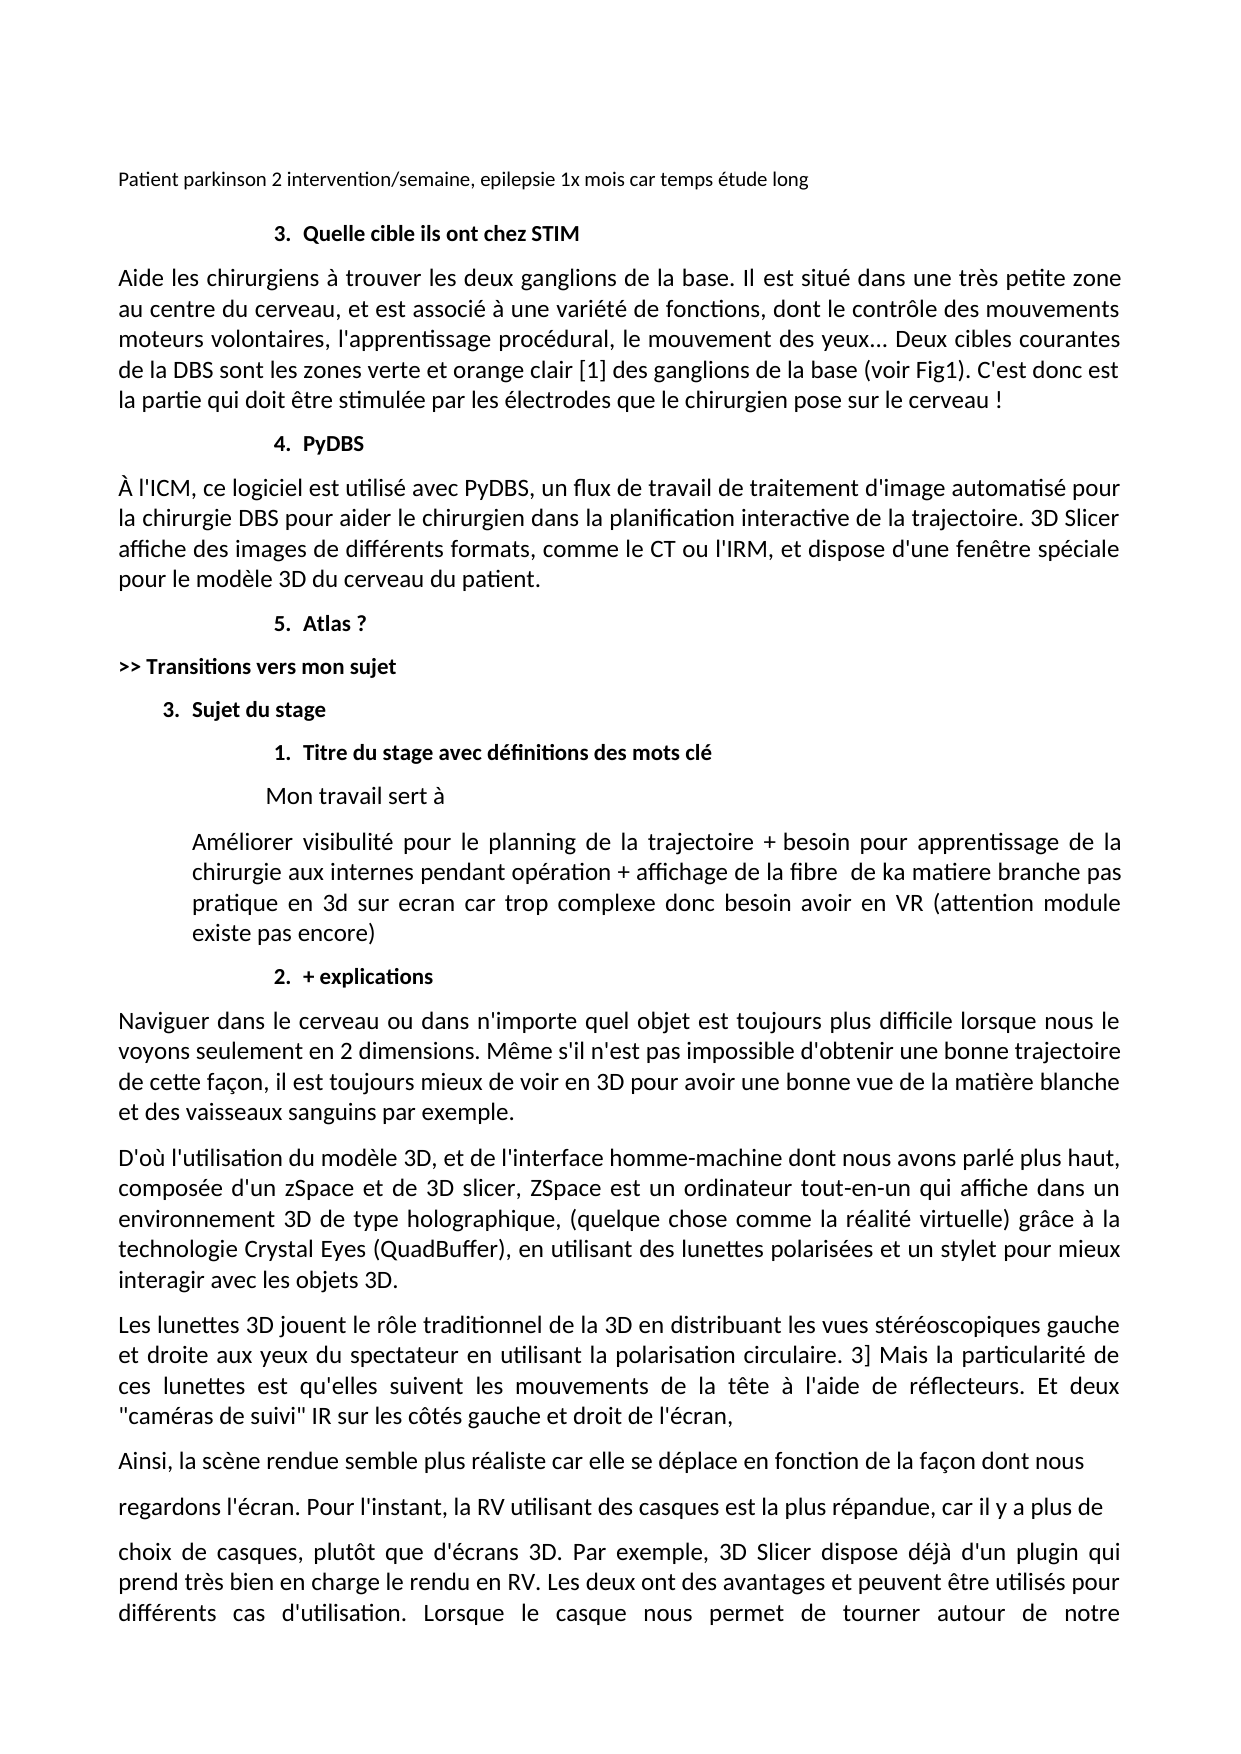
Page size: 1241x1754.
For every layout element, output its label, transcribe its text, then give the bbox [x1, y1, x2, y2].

list Quelle cible ils ont chez STIM [273, 219, 1122, 248]
list Atlas ? [273, 609, 1122, 637]
text À l'ICM, ce logiciel est utilisé avec PyDBS, un flux de travail de traitement d'image automatisé pour la chirurgie DBS pour aider le chirurgien dans la planification interactive de la trajectoire. 3D Slicer affiche des images de différents formats, comme le CT ou l'IRM, et dispose d'une fenêtre spéciale pour le modèle 3D du cerveau du patient. [118, 472, 1122, 594]
list Mon travail sert à [236, 781, 1122, 811]
text Patient parkinson 2 intervention/semaine, epilepsie 1x mois car temps étude long [118, 163, 1122, 191]
list Titre du stage avec définitions des mots clé [273, 738, 1122, 766]
text Les lunettes 3D jouent le rôle traditionnel de la 3D en distribuant les vues stéréoscopiques gauche et droite aux yeux du spectateur en utilisant la polarisation circulaire. 3] Mais la particularité de ces lunettes est qu'elles suivent les mouvements de la tête à l'aide de réflecteurs. Et deux "caméras de suivi" IR sur les côtés gauche et droit de l'écran, [118, 1309, 1122, 1431]
text choix de casques, plutôt que d'écrans 3D. Par exemple, 3D Slicer dispose déjà d'un plugin qui prend très bien en charge le rendu en RV. Les deux ont des avantages et peuvent être utilisés pour différents cas d'utilisation. Lorsque le casque nous permet de tourner autour de notre [118, 1536, 1122, 1627]
list PyDBS [273, 429, 1122, 457]
text regardons l'écran. Pour l'instant, la RV utilisant des casques est la plus répandue, car il y a plus de [118, 1491, 1122, 1521]
list Améliorer visibulité pour le planning de la trajectoire + besoin pour apprentissage de la chirurgie aux internes pendant opération + affichage de la fibre de ka matiere branche pas pratique en 3d sur ecran car trop complexe donc besoin avoir en VR (attention module existe pas encore) [162, 826, 1122, 948]
text Naviguer dans le cerveau ou dans n'importe quel objet est toujours plus difficile lorsque nous le voyons seulement en 2 dimensions. Même s'il n'est pas impossible d'obtenir une bonne trajectoire de cette façon, il est toujours mieux de voir en 3D pour avoir une bonne vue de la matière blanche et des vaisseaux sanguins par exemple. [118, 1005, 1122, 1127]
text Aide les chirurgiens à trouver les deux ganglions de la base. Il est situé dans une très petite zone au centre du cerveau, et est associé à une variété de fonctions, dont le contrôle des mouvements moteurs volontaires, l'apprentissage procédural, le mouvement des yeux... Deux cibles courantes de la DBS sont les zones verte et orange clair [1] des ganglions de la base (voir Fig1). C'est donc est la partie qui doit être stimulée par les électrodes que le chirurgien pose sur le cerveau ! [118, 262, 1122, 415]
text D'où l'utilisation du modèle 3D, et de l'interface homme-machine dont nous avons parlé plus haut, composée d'un zSpace et de 3D slicer, ZSpace est un ordinateur tout-en-un qui affiche dans un environnement 3D de type holographique, (quelque chose comme la réalité virtuelle) grâce à la technologie Crystal Eyes (QuadBuffer), en utilisant des lunettes polarisées et un stylet pour mieux interagir avec les objets 3D. [118, 1142, 1122, 1294]
list Sujet du stage [162, 695, 1122, 723]
text Ainsi, la scène rendue semble plus réaliste car elle se déplace en fonction de la façon dont nous [118, 1446, 1122, 1476]
list + explications [273, 962, 1122, 990]
text >> Transitions vers mon sujet [118, 651, 1122, 681]
